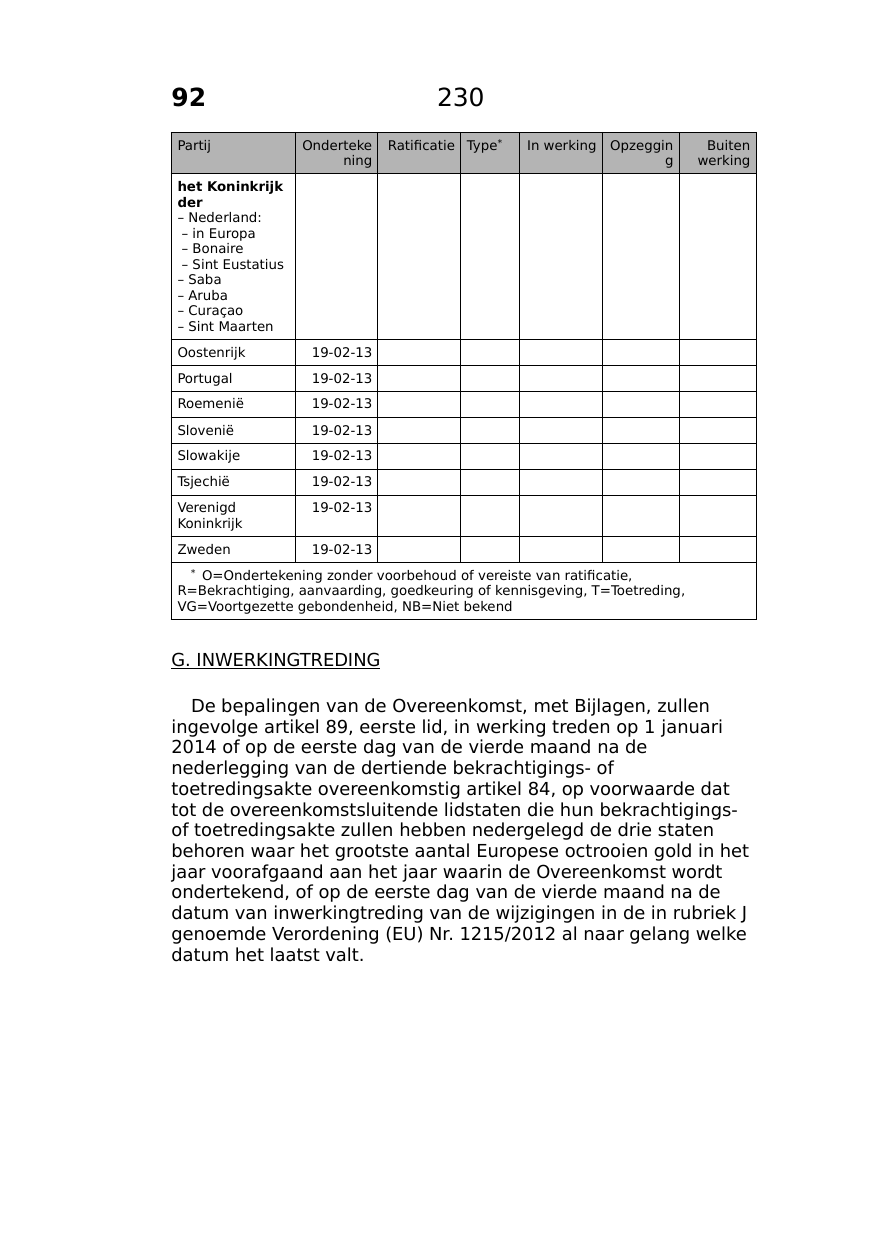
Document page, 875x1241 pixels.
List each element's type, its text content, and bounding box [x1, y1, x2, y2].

table_cell – Sint Eustatius [172, 257, 295, 272]
table_cell [680, 319, 756, 339]
table_cell Slovenië [172, 418, 295, 443]
table_cell [378, 366, 460, 391]
table_cell – in Europa [172, 226, 295, 241]
table_cell * O=Ondertekening zonder voorbehoud of vereiste van ratificatie, R=Bekrachtiging, aanvaarding, goedkeuring of kennisgeving, T=Toetreding, VG=Voortgezette gebondenheid, NB=Niet bekend [172, 563, 756, 619]
table_cell [296, 226, 377, 241]
table_cell [680, 537, 756, 562]
table_cell [520, 210, 602, 226]
table_cell [680, 418, 756, 443]
table_cell – Nederland: [172, 210, 295, 226]
table_cell [378, 174, 460, 210]
table_cell [680, 257, 756, 272]
table_cell [520, 319, 602, 339]
table_cell [520, 340, 602, 365]
table_cell Slowakije [172, 444, 295, 469]
table_cell Tsjechië [172, 470, 295, 494]
table_cell [461, 174, 519, 210]
table_cell [520, 470, 602, 494]
table_cell [680, 241, 756, 257]
table_cell [603, 303, 679, 319]
table_cell [680, 210, 756, 226]
table_cell [520, 537, 602, 562]
table_cell [378, 210, 460, 226]
table_cell [603, 174, 679, 210]
table_cell [378, 537, 460, 562]
table_cell [603, 444, 679, 469]
table_cell [603, 470, 679, 494]
table_cell [378, 226, 460, 241]
table_cell [461, 366, 519, 391]
table_header Opzegging [603, 133, 679, 173]
table_header Ratificatie [378, 133, 460, 173]
table_cell [461, 319, 519, 339]
table_cell het Koninkrijk der [172, 174, 295, 210]
table_cell [520, 241, 602, 257]
table_cell [680, 272, 756, 288]
table_cell [461, 288, 519, 303]
table_cell [461, 241, 519, 257]
table_cell [378, 444, 460, 469]
table_cell [378, 272, 460, 288]
table_cell [296, 210, 377, 226]
table_cell Roemenië [172, 392, 295, 417]
table_cell [296, 257, 377, 272]
table_cell [461, 272, 519, 288]
table_cell [520, 288, 602, 303]
table_cell [461, 537, 519, 562]
table_cell [603, 241, 679, 257]
table_cell [461, 226, 519, 241]
table_cell [603, 288, 679, 303]
table_cell [603, 226, 679, 241]
table_cell [603, 537, 679, 562]
table_cell [520, 496, 602, 536]
table_cell [680, 470, 756, 494]
table_cell [680, 340, 756, 365]
table_cell [461, 418, 519, 443]
table_cell 19-02-13 [296, 366, 377, 391]
table_cell [680, 444, 756, 469]
table_cell [378, 257, 460, 272]
table_cell – Aruba [172, 288, 295, 303]
table_cell [603, 210, 679, 226]
table_cell [520, 174, 602, 210]
table_cell [680, 303, 756, 319]
table_cell 19-02-13 [296, 340, 377, 365]
table_cell [520, 392, 602, 417]
table_cell [461, 210, 519, 226]
table_cell [461, 257, 519, 272]
table_cell [520, 226, 602, 241]
table_cell [520, 303, 602, 319]
table_cell [296, 241, 377, 257]
table_cell 19-02-13 [296, 444, 377, 469]
table_cell – Sint Maarten [172, 319, 295, 339]
table_cell [461, 470, 519, 494]
subtitle G. INWERKINGTREDING [171, 650, 756, 671]
table_cell Portugal [172, 366, 295, 391]
table_cell [603, 392, 679, 417]
table_cell [461, 303, 519, 319]
table_cell [603, 257, 679, 272]
table_cell [461, 340, 519, 365]
table_cell [520, 272, 602, 288]
table_cell 19-02-13 [296, 418, 377, 443]
table_cell [296, 303, 377, 319]
table_cell – Bonaire [172, 241, 295, 257]
table_cell [378, 288, 460, 303]
table_cell [378, 241, 460, 257]
table_cell – Saba [172, 272, 295, 288]
table_cell [461, 444, 519, 469]
table_cell [603, 272, 679, 288]
table_cell [296, 174, 377, 210]
table_cell [378, 392, 460, 417]
table_cell [461, 392, 519, 417]
table_cell [680, 392, 756, 417]
table_header Type* [461, 133, 519, 173]
table_cell [603, 340, 679, 365]
table_cell [603, 496, 679, 536]
table_cell [520, 444, 602, 469]
table_cell 19-02-13 [296, 496, 377, 536]
table_cell [378, 470, 460, 494]
table_cell [378, 340, 460, 365]
table_cell [461, 496, 519, 536]
table_cell Zweden [172, 537, 295, 562]
table_header Partij [172, 133, 295, 173]
table_cell [603, 319, 679, 339]
table_cell 19-02-13 [296, 392, 377, 417]
table_cell [680, 366, 756, 391]
table_cell 19-02-13 [296, 470, 377, 494]
table_header Buiten werking [680, 133, 756, 173]
table_cell Verenigd Koninkrijk [172, 496, 295, 536]
table_cell [296, 288, 377, 303]
table_cell [520, 257, 602, 272]
table_cell [378, 303, 460, 319]
table_cell [378, 496, 460, 536]
table_cell [296, 272, 377, 288]
table_cell [680, 226, 756, 241]
table_cell [680, 174, 756, 210]
table_cell Oostenrijk [172, 340, 295, 365]
text De bepalingen van de Overeenkomst, met Bijlagen, zullen ingevolge artikel 89, eerste lid, in werking treden op 1 januari 2014 of op de eerste dag van de vierde maand na de nederlegging van de dertiende bekrachtigings- of toetredingsakte overeenkomstig artikel 84, op voorwaarde dat tot de overeenkomstsluitende lidstaten die hun bekrachtigings- of toetredingsakte zullen hebben nedergelegd de drie staten behoren waar het grootste aantal Europese octrooien gold in het jaar voorafgaand aan het jaar waarin de Overeenkomst wordt ondertekend, of op de eerste dag van de vierde maand na de datum van inwerkingtreding van de wijzigingen in de in rubriek J genoemde Verordening (EU) Nr. 1215/2012 al naar gelang welke datum het laatst valt. [171, 696, 756, 965]
table_cell [603, 366, 679, 391]
table_cell [520, 366, 602, 391]
table_header In werking [520, 133, 602, 173]
table_cell [296, 319, 377, 339]
table_cell [603, 418, 679, 443]
table_cell 19-02-13 [296, 537, 377, 562]
table_cell [378, 418, 460, 443]
table_cell [680, 288, 756, 303]
table_header Ondertekening [296, 133, 377, 173]
table_cell [520, 418, 602, 443]
table_cell [378, 319, 460, 339]
table_cell – Curaçao [172, 303, 295, 319]
table_cell [680, 496, 756, 536]
